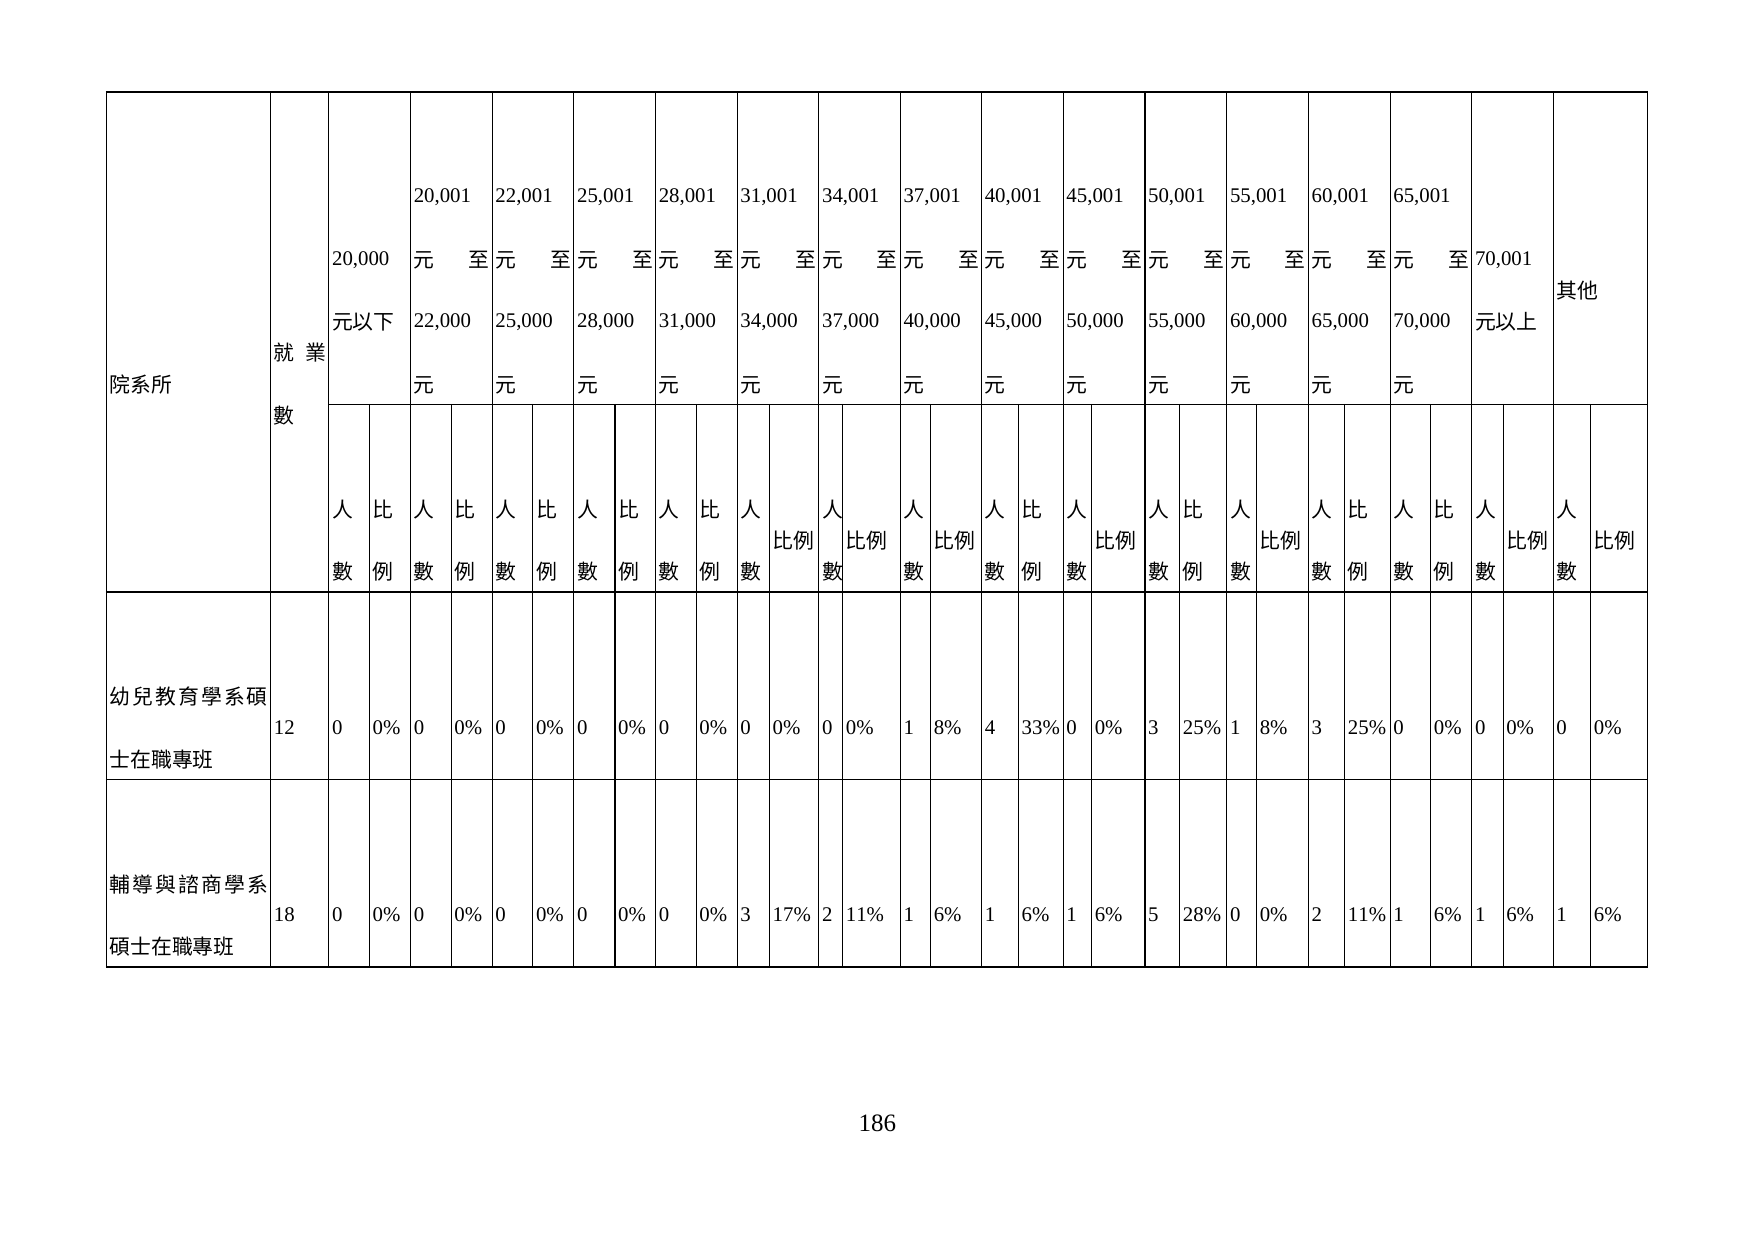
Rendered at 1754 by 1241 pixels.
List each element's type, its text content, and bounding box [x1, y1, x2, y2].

table_cell 人數 [819, 405, 842, 591]
table_cell 3 [738, 780, 769, 966]
table_cell 比例 [843, 405, 900, 591]
table_cell 人數 [329, 405, 369, 591]
table_cell 8% [1257, 593, 1308, 779]
table_cell 0 [1227, 780, 1256, 966]
table_cell 3 [1146, 593, 1179, 779]
table_cell 0% [1257, 780, 1308, 966]
table_header 37,001元至40,000元 [901, 93, 981, 404]
table_cell 0 [411, 780, 451, 966]
table_header 34,001元至37,000元 [819, 93, 900, 404]
table_cell 人數 [574, 405, 614, 591]
table_cell 0 [738, 593, 769, 779]
table_cell 0% [1591, 593, 1647, 779]
table_header 60,001元至65,000元 [1309, 93, 1390, 404]
table_cell 人數 [1227, 405, 1256, 591]
table_header 22,001元至25,000元 [493, 93, 573, 404]
table_cell 0 [819, 593, 842, 779]
table_cell 0% [452, 780, 492, 966]
table_cell 0 [574, 780, 614, 966]
table_cell 比例 [1591, 405, 1647, 591]
table_cell 比例 [1431, 405, 1471, 591]
table_cell 11% [1345, 780, 1390, 966]
table_cell 比例 [770, 405, 818, 591]
table_header 40,001元至45,000元 [982, 93, 1063, 404]
table_cell 25% [1345, 593, 1390, 779]
table_cell 0% [370, 593, 410, 779]
table_cell 比例 [533, 405, 573, 591]
table_cell 比例 [616, 405, 655, 591]
table_cell 人數 [738, 405, 769, 591]
table_cell 28% [1180, 780, 1226, 966]
table_cell 0% [533, 593, 573, 779]
table_cell 比例 [452, 405, 492, 591]
table_cell 11% [843, 780, 900, 966]
table_cell 1 [901, 593, 930, 779]
table_header 20,001元至22,000元 [411, 93, 492, 404]
table_header 28,001元至31,000元 [656, 93, 737, 404]
table_cell 6% [1431, 780, 1471, 966]
table_header 20,000元以下 [329, 93, 410, 404]
table_cell 0% [1431, 593, 1471, 779]
table_cell 25% [1180, 593, 1226, 779]
table_cell 0 [1554, 593, 1590, 779]
table_cell 5 [1146, 780, 1179, 966]
table_cell 比例 [1345, 405, 1390, 591]
table_cell 4 [982, 593, 1018, 779]
table_cell 3 [1309, 593, 1344, 779]
table_cell 比例 [1257, 405, 1308, 591]
table_cell 1 [901, 780, 930, 966]
table_cell 33% [1019, 593, 1063, 779]
table_cell 輔導與諮商學系碩士在職專班 [107, 780, 270, 966]
table_cell 0 [493, 780, 532, 966]
table_cell 0% [1092, 593, 1144, 779]
table_cell 0 [1391, 593, 1430, 779]
table_header 就業數 [271, 93, 328, 591]
table_cell 0 [574, 593, 614, 779]
table_cell 1 [982, 780, 1018, 966]
table_cell 幼兒教育學系碩士在職專班 [107, 593, 270, 779]
table_cell 0% [1504, 593, 1553, 779]
table_cell 2 [819, 780, 842, 966]
table_cell 0% [697, 593, 737, 779]
table_cell 人數 [493, 405, 532, 591]
table_cell 人數 [656, 405, 696, 591]
table_cell 比例 [697, 405, 737, 591]
table_cell 比例 [1019, 405, 1063, 591]
table_cell 比例 [1180, 405, 1226, 591]
table_cell 6% [1591, 780, 1647, 966]
table_header 31,001元至34,000元 [738, 93, 818, 404]
table_header 45,001元至50,000元 [1064, 93, 1144, 404]
table_header 65,001元至70,000元 [1391, 93, 1471, 404]
table_cell 人數 [1391, 405, 1430, 591]
table_cell 比例 [1504, 405, 1553, 591]
table_cell 0 [493, 593, 532, 779]
table_cell 18 [271, 780, 328, 966]
table_cell 人數 [1554, 405, 1590, 591]
table_cell 0% [616, 780, 655, 966]
table_cell 比例 [1092, 405, 1144, 591]
table_cell 人數 [1309, 405, 1344, 591]
table_header 50,001元至55,000元 [1146, 93, 1226, 404]
table_cell 1 [1064, 780, 1091, 966]
table_cell 0% [616, 593, 655, 779]
table_cell 0 [411, 593, 451, 779]
table_cell 比例 [370, 405, 410, 591]
table_cell 0% [770, 593, 818, 779]
table_cell 0 [329, 780, 369, 966]
table_cell 人數 [1064, 405, 1091, 591]
table_cell 6% [1504, 780, 1553, 966]
table_cell 1 [1554, 780, 1590, 966]
table_cell 0 [656, 593, 696, 779]
table_cell 0 [1064, 593, 1091, 779]
table_cell 17% [770, 780, 818, 966]
table_cell 0 [329, 593, 369, 779]
table_cell 6% [931, 780, 981, 966]
table_header 55,001元至60,000元 [1227, 93, 1308, 404]
table_header 院系所 [107, 93, 270, 591]
table_cell 1 [1227, 593, 1256, 779]
table_header 70,001元以上 [1472, 93, 1553, 404]
table_cell 2 [1309, 780, 1344, 966]
table_cell 1 [1391, 780, 1430, 966]
table_cell 比例 [931, 405, 981, 591]
table_cell 人數 [1146, 405, 1179, 591]
table_cell 0% [370, 780, 410, 966]
table_cell 人數 [1472, 405, 1503, 591]
table_cell 人數 [901, 405, 930, 591]
table_cell 1 [1472, 780, 1503, 966]
table_cell 人數 [411, 405, 451, 591]
table_cell 0% [843, 593, 900, 779]
table_cell 8% [931, 593, 981, 779]
table_cell 0% [533, 780, 573, 966]
table_cell 0 [1472, 593, 1503, 779]
table_cell 0% [452, 593, 492, 779]
table_header 其他 [1554, 93, 1647, 404]
table_cell 12 [271, 593, 328, 779]
table_header 25,001元至28,000元 [574, 93, 655, 404]
table_cell 6% [1019, 780, 1063, 966]
table_cell 人數 [982, 405, 1018, 591]
table_cell 6% [1092, 780, 1144, 966]
table_cell 0% [697, 780, 737, 966]
table_cell 0 [656, 780, 696, 966]
